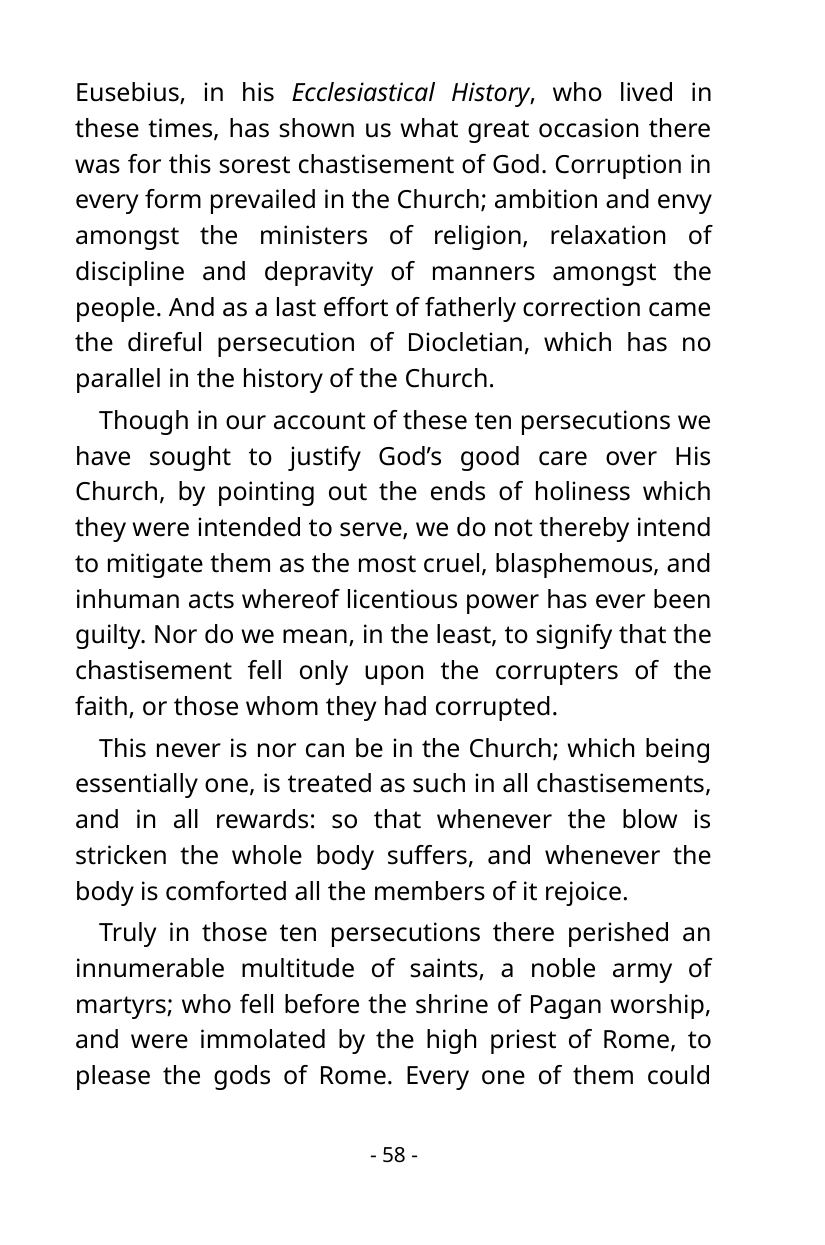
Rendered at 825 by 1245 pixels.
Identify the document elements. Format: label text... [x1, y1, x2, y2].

text Though in our account of these ten persecutions we have sought to justify God’s good care over His Church, by pointing out the ends of holiness which they were intended to serve, we do not thereby intend to mitigate them as the most cruel, blasphemous, and inhuman acts whereof licentious power has ever been guilty. Nor do we mean, in the least, to signify that the chastisement fell only upon the corrupters of the faith, or those whom they had corrupted. [75, 403, 712, 722]
text Truly in those ten persecutions there perished an innumerable multitude of saints, a noble army of martyrs; who fell before the shrine of Pagan worship, and were immolated by the high priest of Rome, to please the gods of Rome. Every one of them could [75, 915, 712, 1092]
text Eusebius, in his Ecclesiastical History, who lived in these times, has shown us what great occasion there was for this sorest chastisement of God. Corruption in every form prevailed in the Church; ambition and envy amongst the ministers of religion, relaxation of discipline and depravity of manners amongst the people. And as a last effort of fatherly correction came the direful persecution of Diocletian, which has no parallel in the history of the Church. [75, 75, 712, 395]
text This never is nor can be in the Church; which being essentially one, is treated as such in all chastisements, and in all rewards: so that whenever the blow is stricken the whole body suffers, and whenever the body is comforted all the members of it rejoice. [75, 730, 712, 907]
